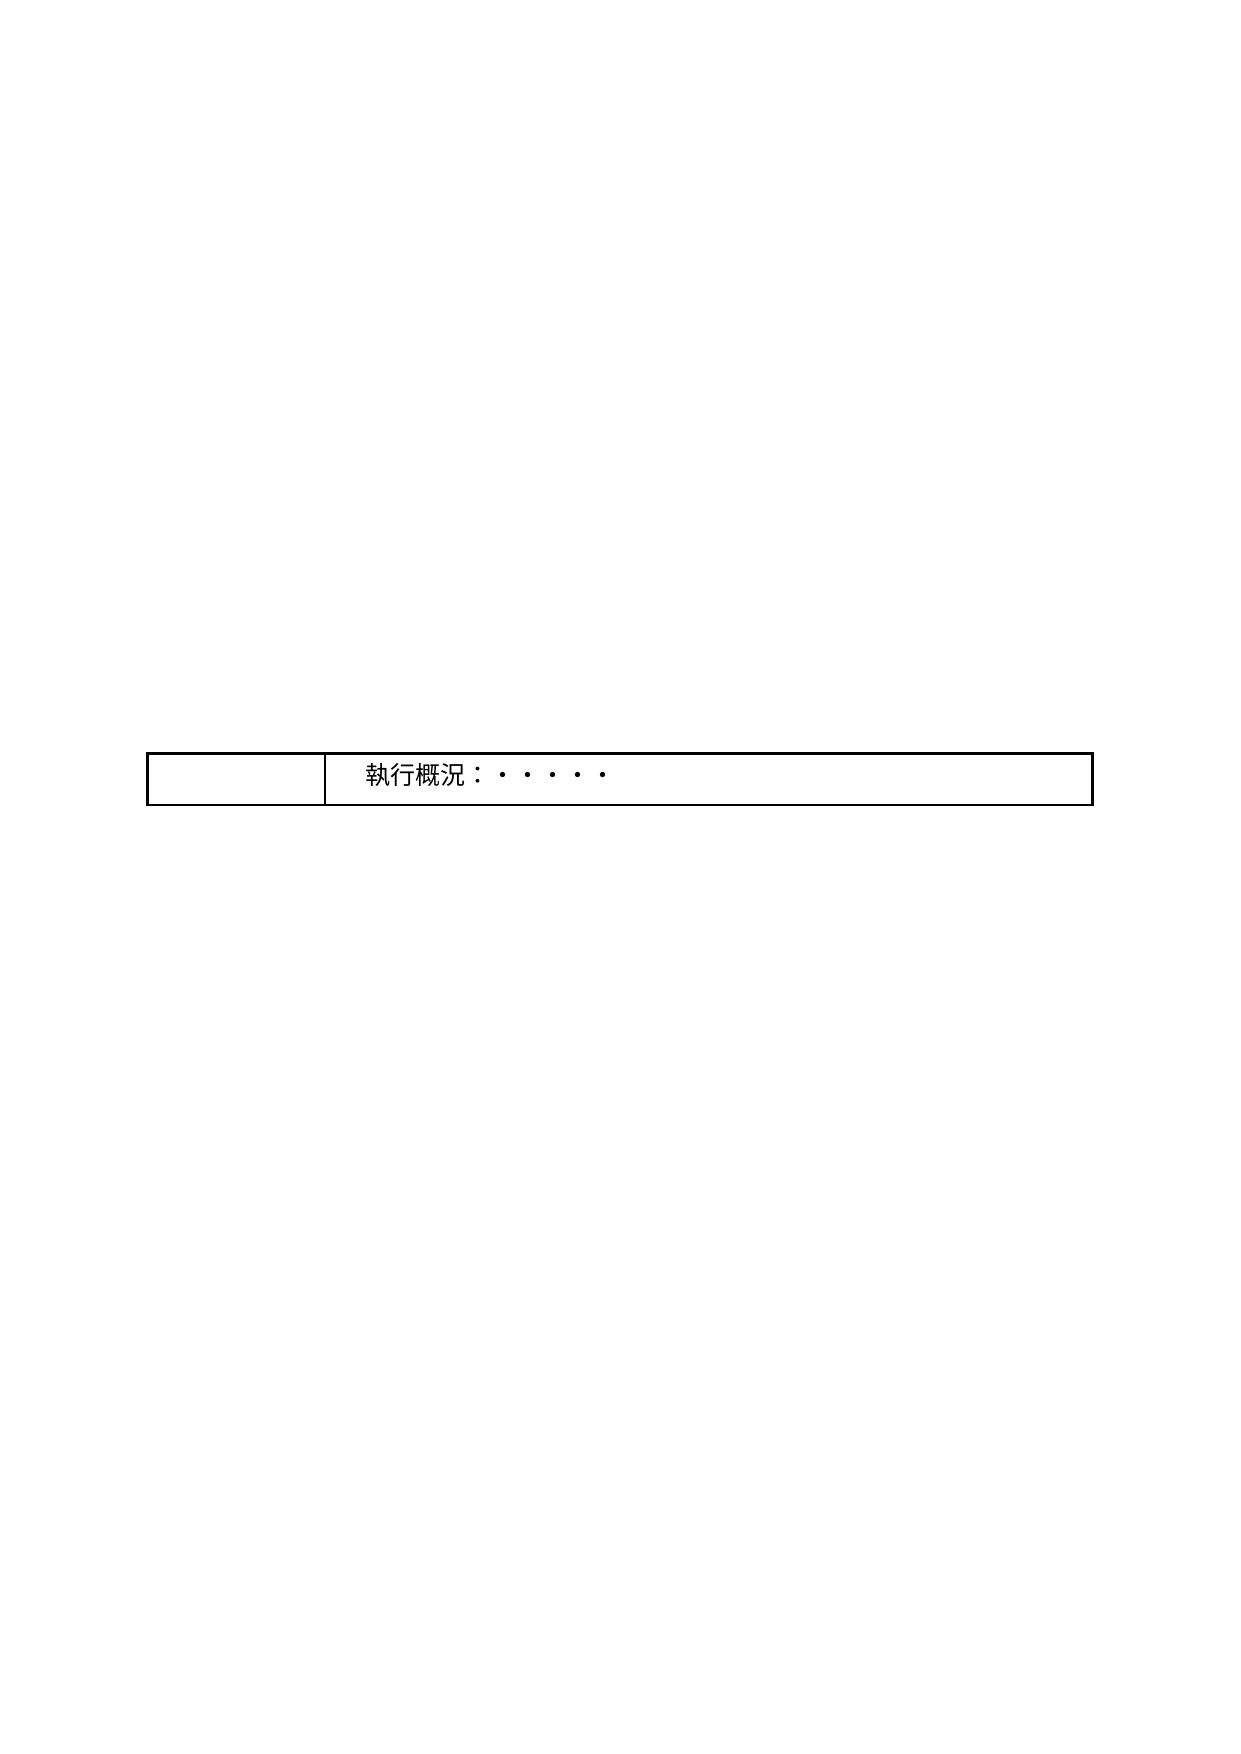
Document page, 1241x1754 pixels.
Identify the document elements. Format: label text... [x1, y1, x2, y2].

table_header 辦理情形 [149, 755, 324, 804]
table_header 執行概況：‧‧‧‧‧ [326, 755, 1091, 804]
